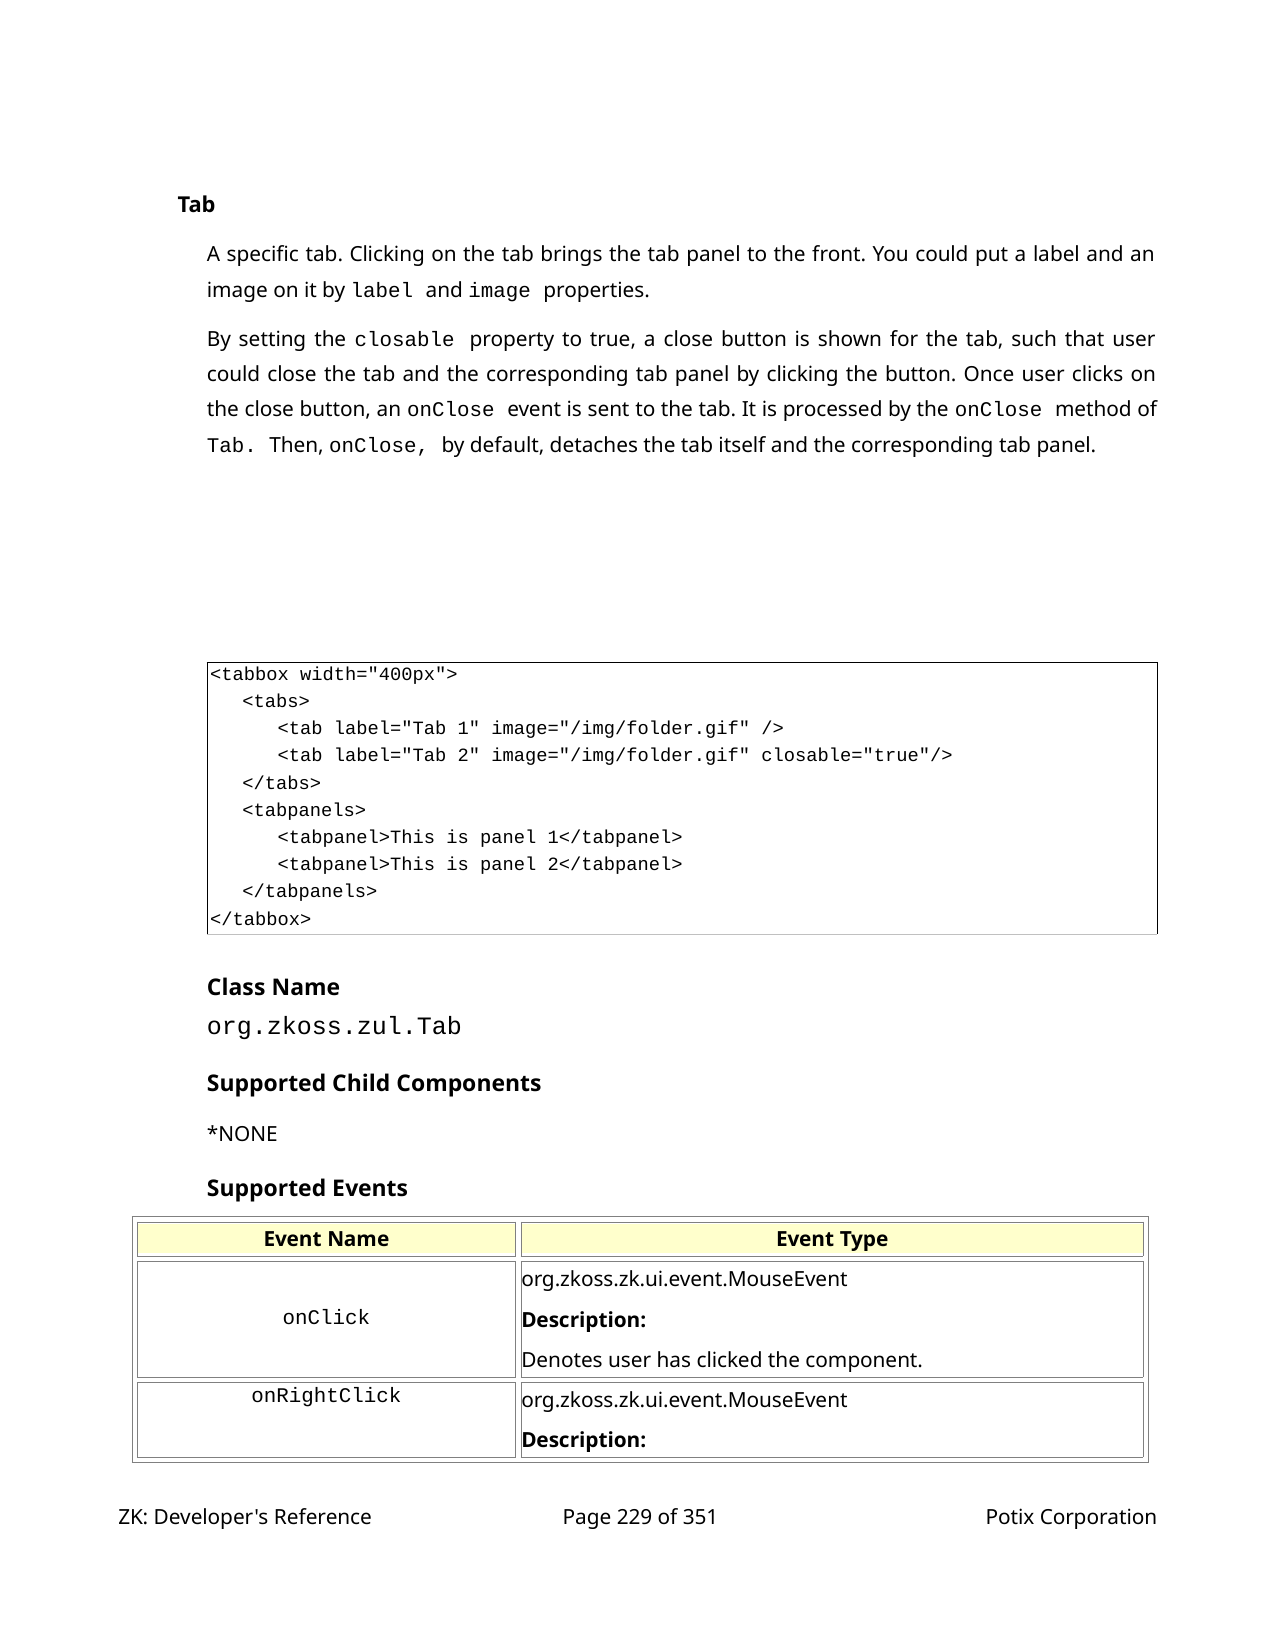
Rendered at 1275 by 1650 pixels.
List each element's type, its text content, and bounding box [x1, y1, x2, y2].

text <tabpanel>This is panel 1</tabpanel> [208, 825, 1157, 849]
text </tabs> [208, 771, 1157, 795]
text <tab label="Tab 2" image="/img/folder.gif" closable="true"/> [208, 743, 1157, 768]
text <tabs> [208, 689, 1157, 713]
text By setting the closable property to true, a close button is shown for the tab, such that user could close the tab and the corresponding tab panel by clicking the button. Once user clicks on the close button, an onClose event is sent to the tab. It is processed by the onClose method of Tab. Then, onClose, by default, detaches the tab itself and the corresponding tab panel. [207, 324, 1157, 459]
text <tabpanel>This is panel 2</tabpanel> [208, 852, 1157, 876]
text <tabpanels> [208, 798, 1157, 822]
text </tabbox> [208, 906, 1157, 934]
text </tabpanels> [208, 879, 1157, 903]
text <tab label="Tab 1" image="/img/folder.gif" /> [208, 716, 1157, 740]
text *NONE [207, 1119, 1157, 1147]
subtitle Supported Events [207, 1172, 1157, 1204]
text A specific tab. Clicking on the tab brings the tab panel to the front. You could put a label and an image on it by label and image properties. [207, 239, 1157, 303]
table_cell onRightClick [134, 1377, 518, 1457]
text <tabbox width="400px"> [208, 663, 1157, 686]
subtitle Supported Child Components [207, 1067, 1157, 1098]
table_header Event Type [518, 1217, 1146, 1256]
table_header Event Name [134, 1217, 518, 1256]
table_cell org.zkoss.zk.ui.event.MouseEvent Description: Denotes user has clicked the component. [518, 1256, 1146, 1377]
table_cell onClick [134, 1256, 518, 1377]
table_cell org.zkoss.zk.ui.event.MouseEvent Description: [518, 1377, 1146, 1457]
subtitle Class Name [207, 970, 1157, 1002]
text org.zkoss.zul.Tab [207, 1014, 1157, 1042]
subtitle Tab [177, 189, 1157, 219]
